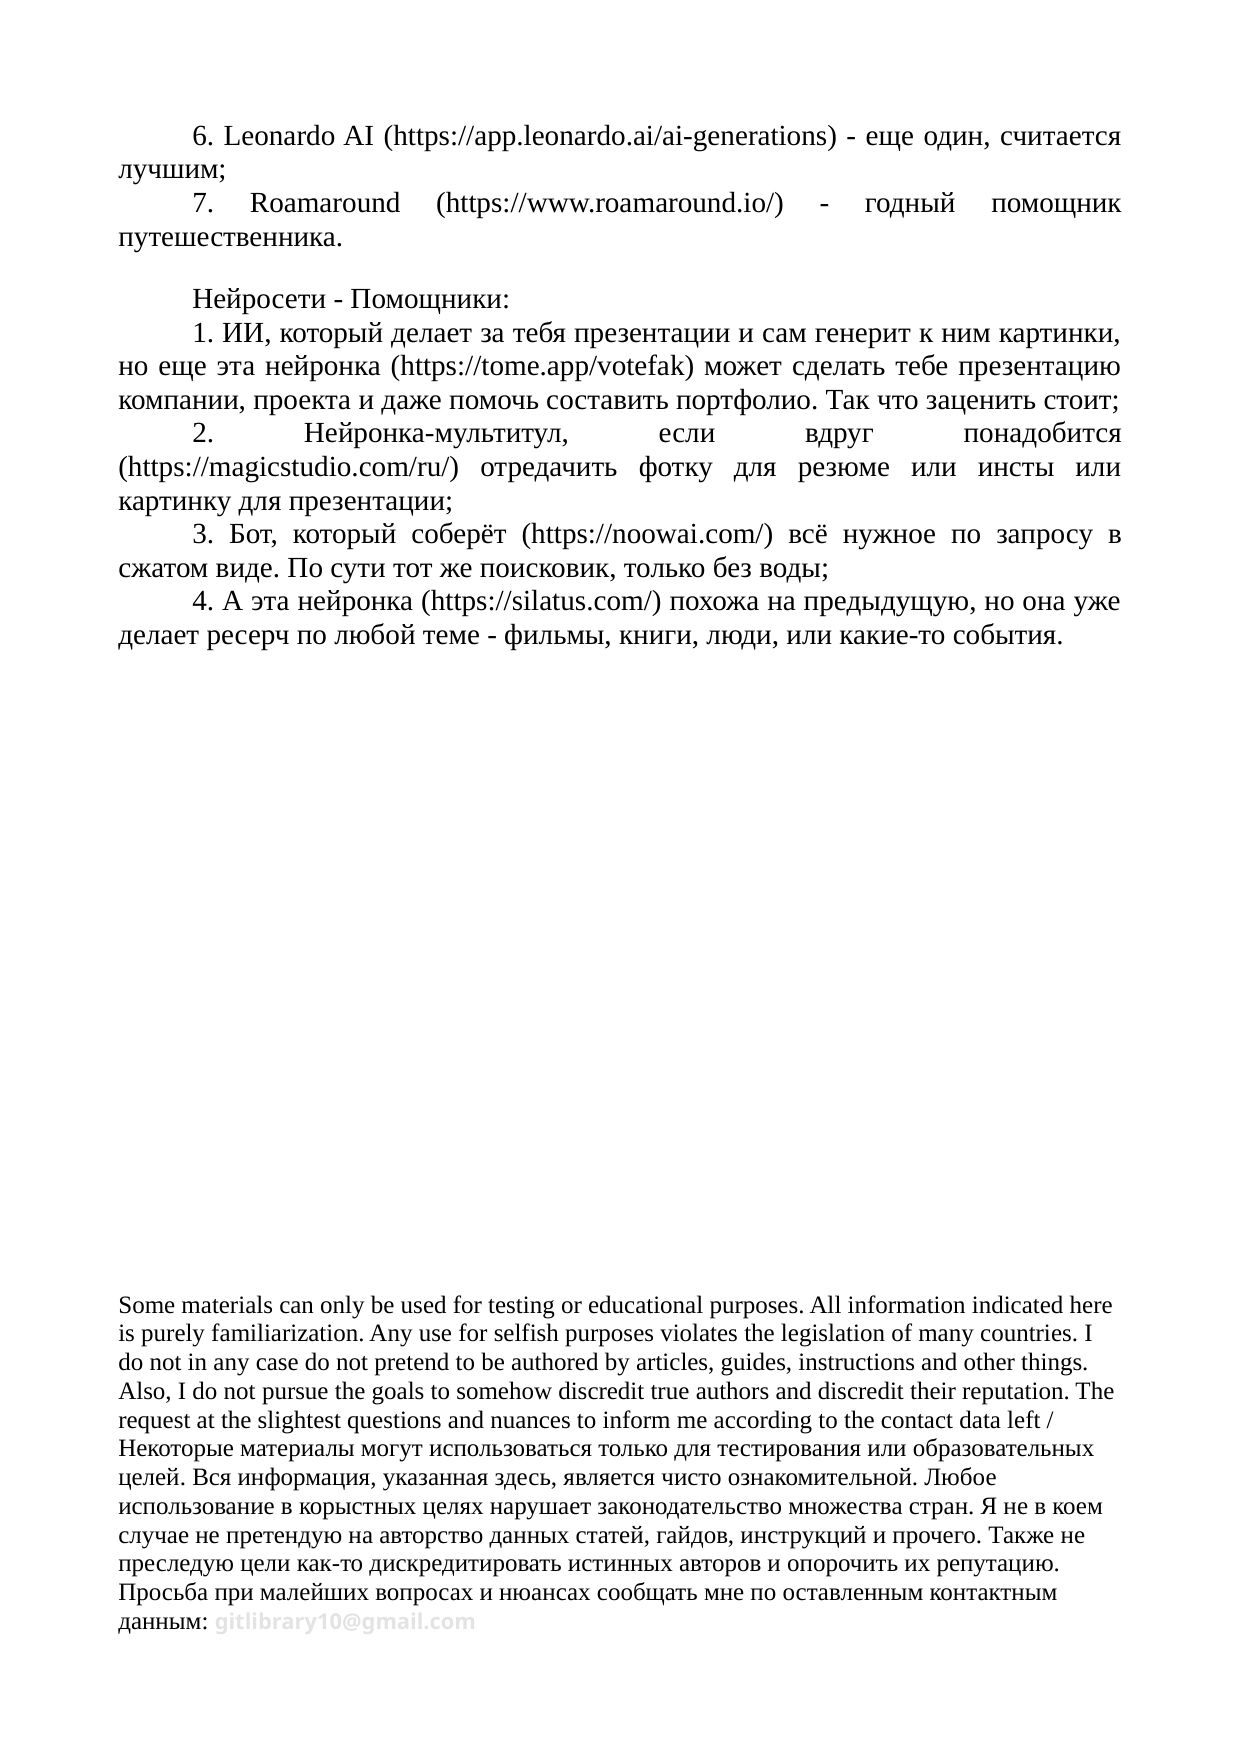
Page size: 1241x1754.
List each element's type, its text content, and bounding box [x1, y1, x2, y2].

text 2. Нейронка-мультитул, если вдруг понадобится (https://magicstudio.com/ru/) отредачить фотку для резюме или инсты или картинку для презентации; [118, 416, 1122, 516]
text Нейросети - Помощники: [118, 281, 1122, 315]
text 1. ИИ, который делает за тебя презентации и сам генерит к ним картинки, но еще эта нейронка (https://tome.app/votefak) может сделать тебе презентацию компании, проекта и даже помочь составить портфолио. Так что заценить стоит; [118, 315, 1122, 416]
text 6. Leonardo AI (https://app.leonardo.ai/ai-generations) - еще один, считается лучшим; [118, 118, 1122, 185]
text 3. Бот, который соберёт (https://noowai.com/) всё нужное по запросу в сжатом виде. По сути тот же поисковик, только без воды; [118, 516, 1122, 583]
text 4. А эта нейронка (https://silatus.com/) похожа на предыдущую, но она уже делает ресерч по любой теме - фильмы, книги, люди, или какие-то события. [118, 583, 1122, 650]
text 7. Roamaround (https://www.roamaround.io/) - годный помощник путешественника. [118, 185, 1122, 252]
